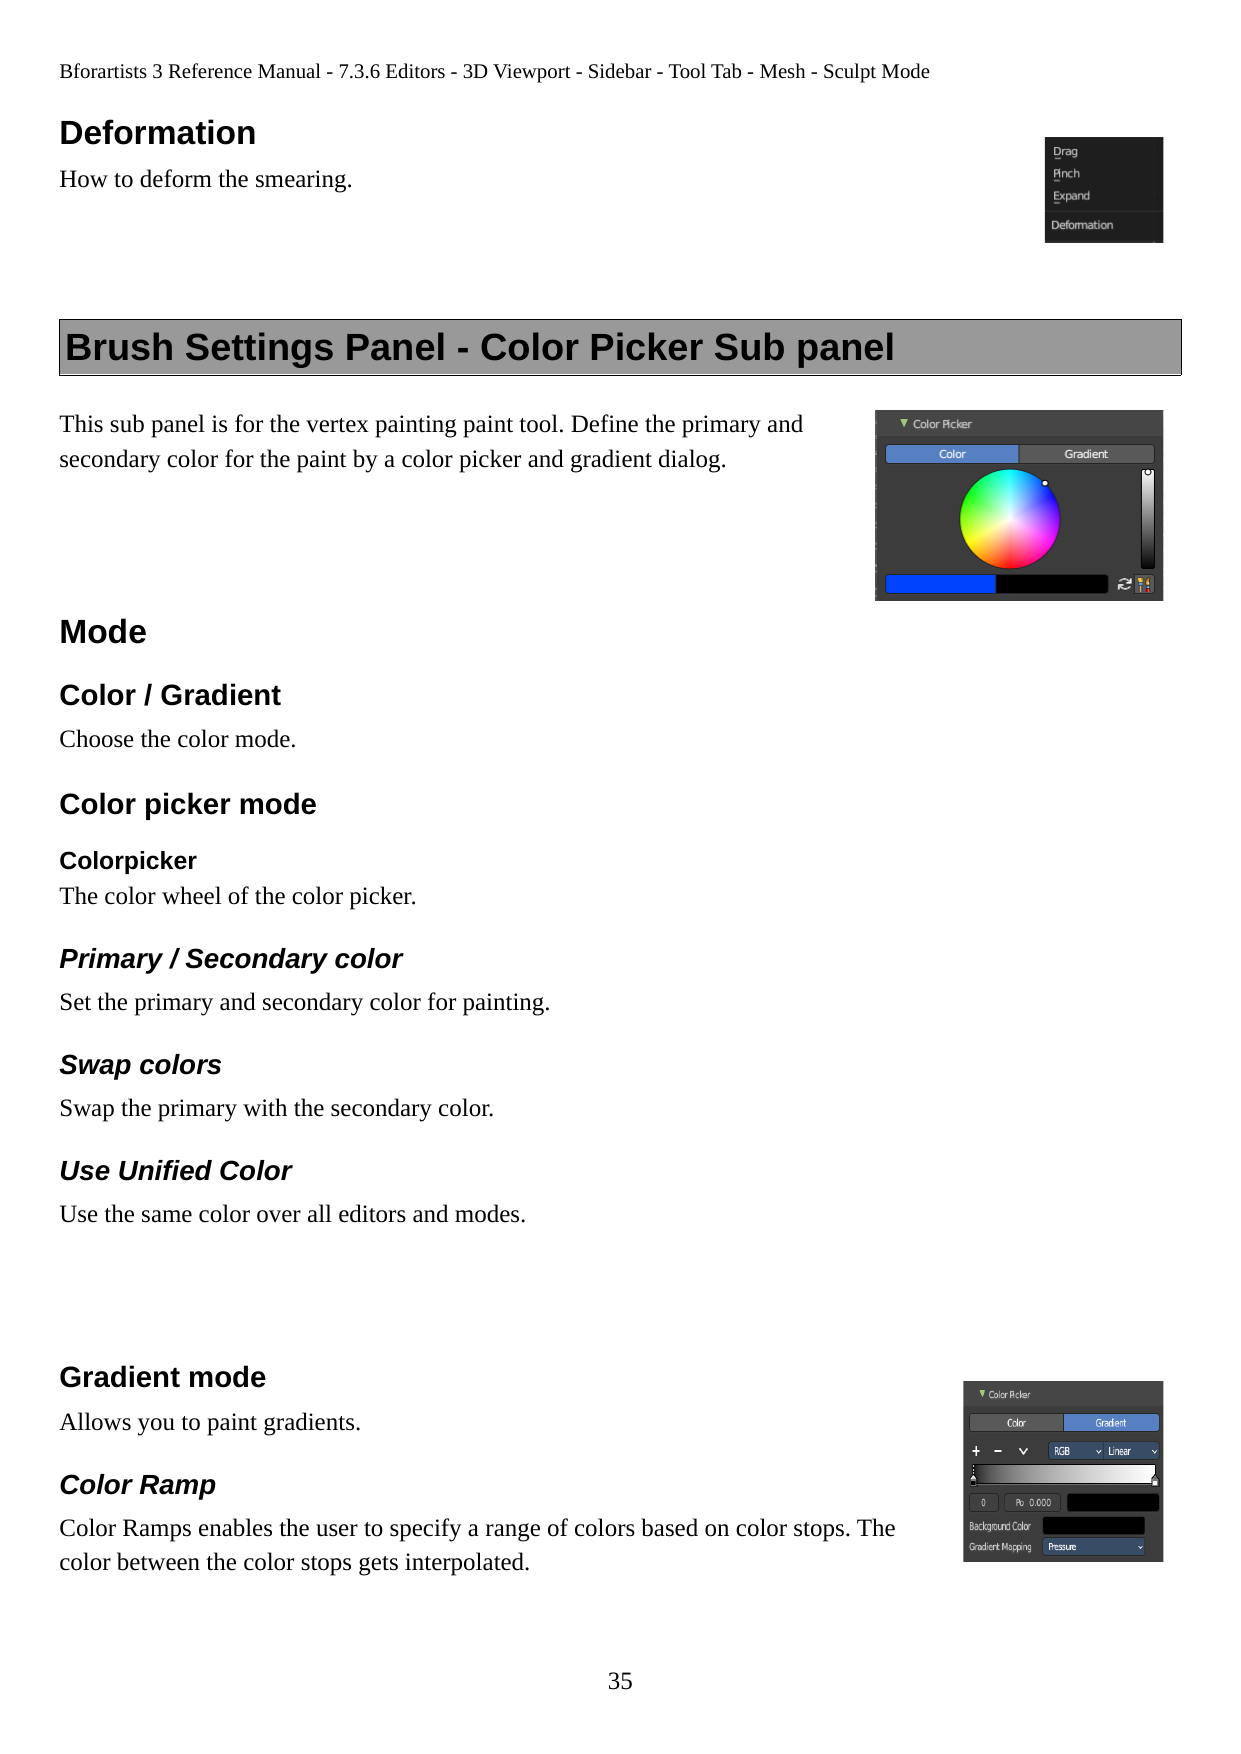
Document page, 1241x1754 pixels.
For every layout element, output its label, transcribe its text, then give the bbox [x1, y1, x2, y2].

subtitle Use Unified Color [59, 1154, 1181, 1186]
subtitle [1164, 1468, 1181, 1500]
table_header Brush Settings Panel - Color Picker Sub panel [60, 320, 1181, 374]
subtitle Swap colors [59, 1048, 1181, 1080]
picture [963, 1381, 1164, 1562]
subtitle Color / Gradient [59, 677, 1181, 711]
picture [1044, 137, 1164, 243]
subtitle Gradient mode [59, 1360, 1181, 1394]
picture [875, 410, 1164, 601]
text Choose the color mode. [59, 724, 1181, 752]
subtitle Colorpicker [59, 846, 1181, 874]
subtitle Mode [59, 612, 1181, 650]
subtitle Color Ramp [59, 1468, 963, 1500]
subtitle Deformation [59, 113, 1181, 151]
text The color wheel of the color picker. [59, 881, 1181, 909]
text How to deform the smearing. [59, 164, 1044, 192]
text This sub panel is for the vertex painting paint tool. Define the primary and secondary color for the paint by a color picker and gradient dialog. [59, 376, 1181, 472]
text Set the primary and secondary color for painting. [59, 987, 1181, 1016]
subtitle Color picker mode [59, 787, 1181, 821]
text Allows you to paint gradients. [59, 1407, 963, 1435]
text Swap the primary with the secondary color. [59, 1093, 1181, 1121]
text Color Ramps enables the user to specify a range of colors based on color stops. The color between the color stops gets interpolated. [59, 1513, 1181, 1576]
text Use the same color over all editors and modes. [59, 1199, 1181, 1227]
subtitle Primary / Secondary color [59, 942, 1181, 974]
